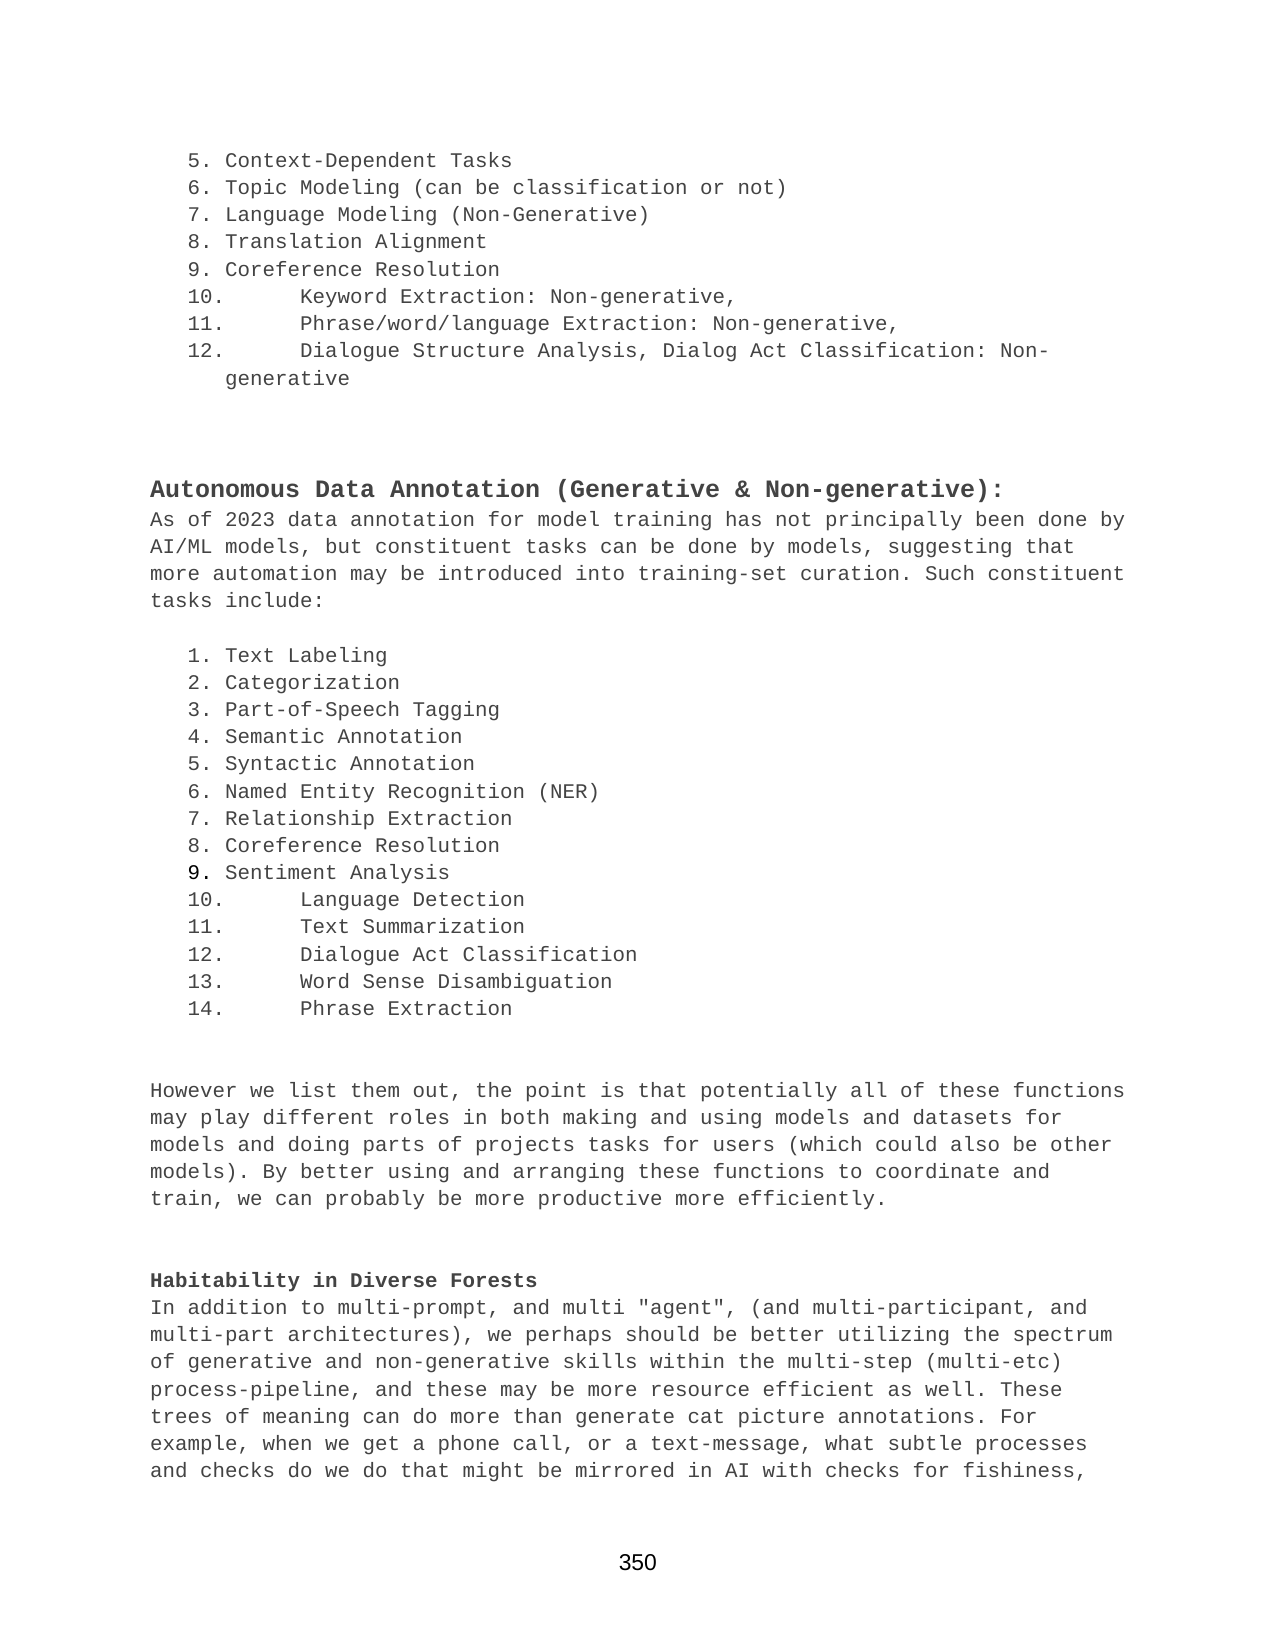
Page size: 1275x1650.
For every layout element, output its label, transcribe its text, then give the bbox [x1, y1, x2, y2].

list Context-Dependent Tasks [187, 150, 1125, 174]
text In addition to multi-prompt, and multi "agent", (and multi-participant, and multi-part architectures), we perhaps should be better utilizing the spectrum of generative and non-generative skills within the multi-step (multi-etc) process-pipeline, and these may be more resource efficient as well. These trees of meaning can do more than generate cat picture annotations. For example, when we get a phone call, or a text-message, what subtle processes and checks do we do that might be mirrored in AI with checks for fishiness, [150, 1297, 1125, 1484]
list Word Sense Disambiguation [187, 971, 1125, 994]
list Keyword Extraction: Non-generative, [187, 286, 1125, 309]
list Named Entity Recognition (NER) [187, 781, 1125, 804]
list Phrase/word/language Extraction: Non-generative, [187, 313, 1125, 337]
list Topic Modeling (can be classification or not) [187, 177, 1125, 201]
list Syntactic Annotation [187, 753, 1125, 777]
list Text Summarization [187, 917, 1125, 940]
list Text Labeling [187, 645, 1125, 668]
list Coreference Resolution [187, 835, 1125, 859]
list Categorization [187, 672, 1125, 696]
list Language Detection [187, 889, 1125, 913]
list Part-of-Speech Tagging [187, 699, 1125, 723]
text However we list them out, the point is that potentially all of these functions may play different roles in both making and using models and datasets for models and doing parts of projects tasks for users (which could also be other models). By better using and arranging these functions to coordinate and train, we can probably be more productive more efficiently. [150, 1080, 1125, 1212]
list Semantic Annotation [187, 726, 1125, 750]
list Phrase Extraction [187, 998, 1125, 1022]
text Autonomous Data Annotation (Generative & Non-generative): [150, 476, 1125, 504]
list Relationship Extraction [187, 808, 1125, 831]
list Dialogue Act Classification [187, 944, 1125, 967]
list Dialogue Structure Analysis, Dialog Act Classification: Non-generative [187, 340, 1125, 391]
list Translation Alignment [187, 232, 1125, 255]
text Habitability in Diverse Forests [150, 1270, 1125, 1294]
list Coreference Resolution [187, 259, 1125, 282]
list Language Modeling (Non-Generative) [187, 204, 1125, 228]
list Sentiment Analysis [187, 862, 1125, 886]
text As of 2023 data annotation for model training has not principally been done by AI/ML models, but constituent tasks can be done by models, suggesting that more automation may be introduced into training-set curation. Such constituent tasks include: [150, 509, 1125, 614]
